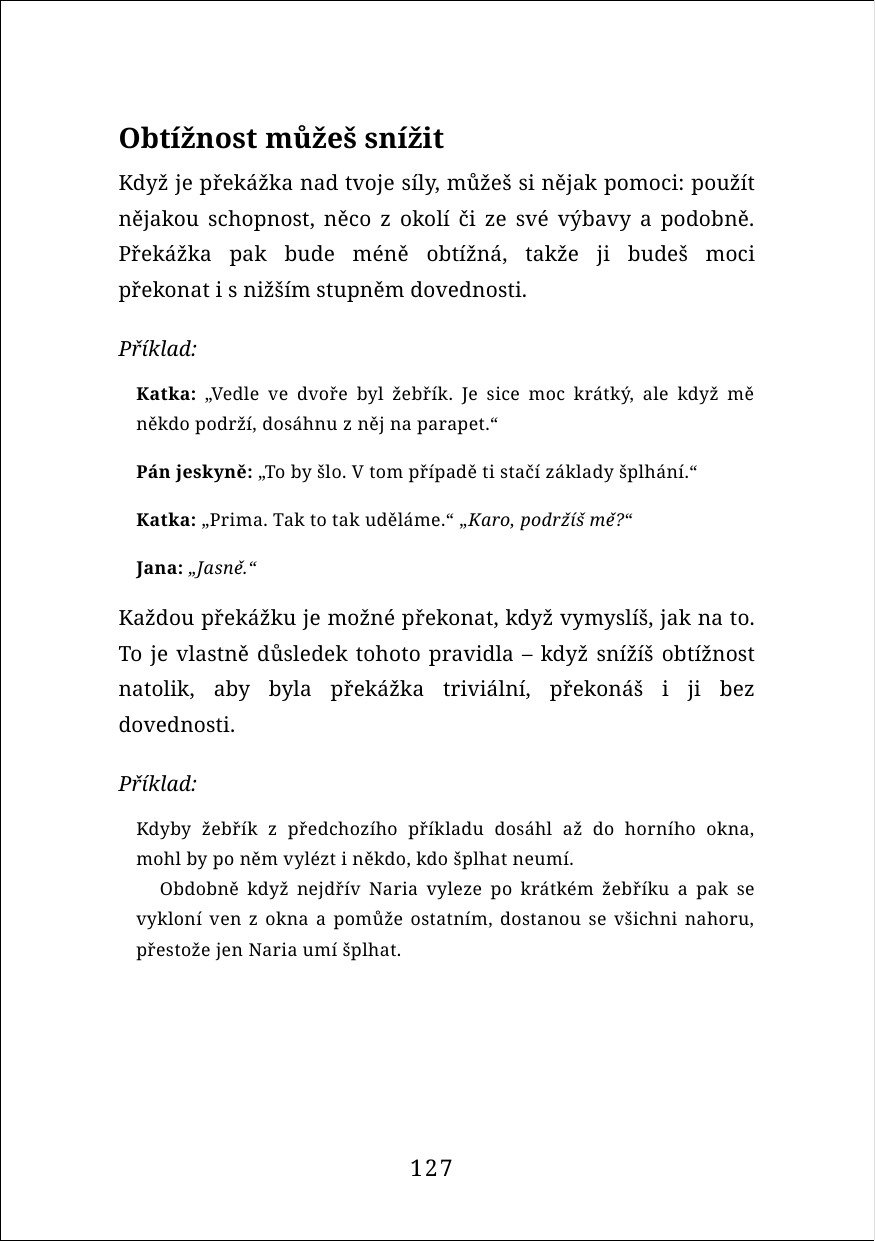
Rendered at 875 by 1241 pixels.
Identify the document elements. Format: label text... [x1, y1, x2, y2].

text Katka: „Prima. Tak to tak uděláme.“ „Karo, podržíš mě?“ [136, 507, 756, 532]
text Když je překážka nad tvoje síly, můžeš si nějak pomoci: použít nějakou schopnost, něco z okolí či ze své výbavy a podobně. Překážka pak bude méně obtížná, takže ji budeš moci překonat i s nižším stupněm dovednosti. [118, 168, 756, 303]
text Katka: „Vedle ve dvoře byl žebřík. Je sice moc krátký, ale když mě někdo podrží, dosáhnu z něj na parapet.“ [136, 381, 756, 436]
text Jana: „Jasně.“ [136, 555, 756, 579]
text Kdyby žebřík z předchozího příkladu dosáhl až do horního okna, mohl by po něm vylézt i někdo, kdo šplhat neumí. Obdobně když nejdřív Naria vyleze po krátkém žebříku a pak se vykloní ven z okna a pomůže ostatním, dostanou se všichni nahoru, přestože jen Naria umí šplhat. [136, 816, 756, 961]
text Každou překážku je možné překonat, když vymyslíš, jak na to. To je vlastně důsledek tohoto pravidla – když snížíš obtížnost natolik, aby byla překážka triviální, překonáš i ji bez dovednosti. [118, 603, 756, 738]
text Příklad: [118, 334, 756, 362]
text Příklad: [118, 769, 756, 797]
subtitle Obtížnost můžeš snížit [118, 118, 756, 157]
text Pán jeskyně: „To by šlo. V tom případě ti stačí základy šplhání.“ [136, 459, 756, 484]
